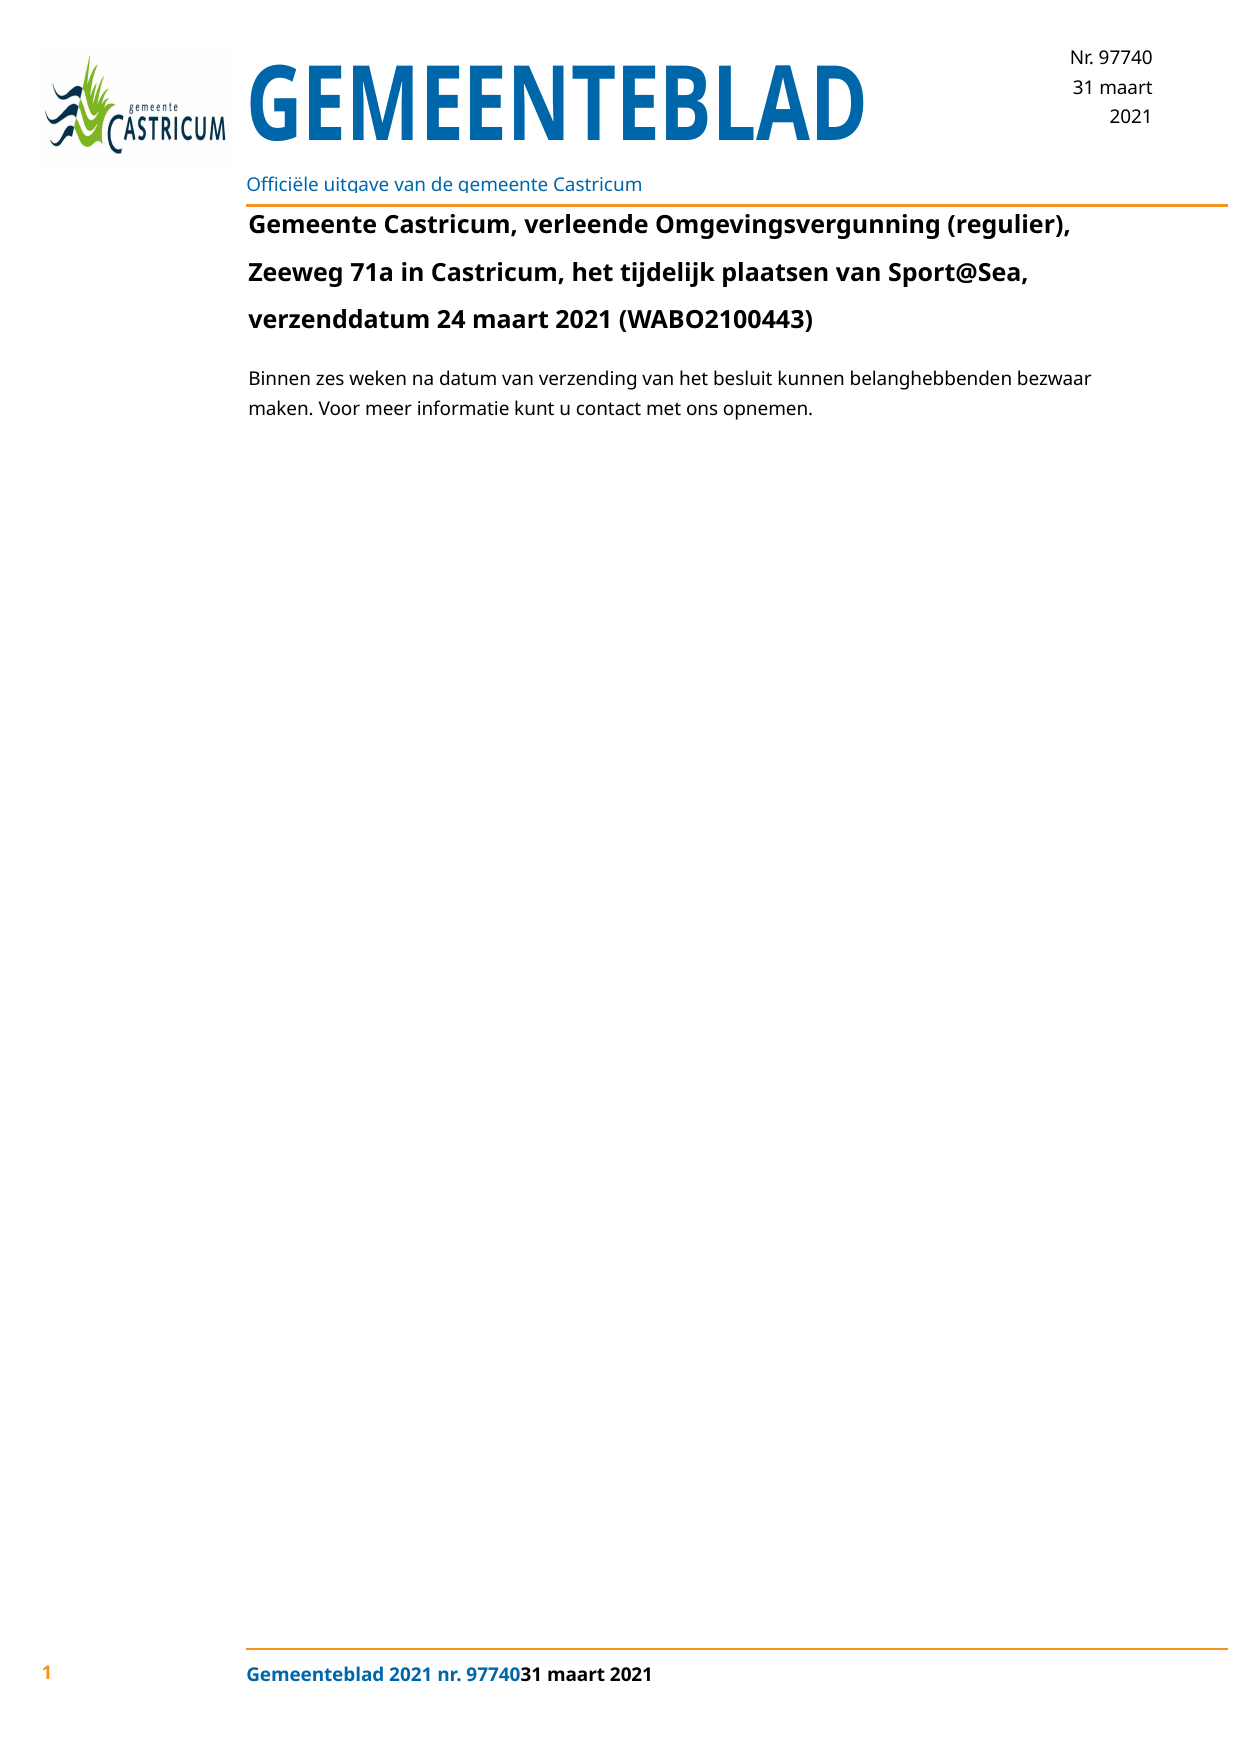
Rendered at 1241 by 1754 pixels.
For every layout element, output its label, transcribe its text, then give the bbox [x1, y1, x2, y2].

picture [41, 47, 231, 172]
text Gemeente Castricum, verleende Omgevingsvergunning (regulier), Zeeweg 71a in Castricum, het tijdelijk plaatsen van Sport@Sea, verzenddatum 24 maart 2021 (WABO2100443) [248, 207, 1152, 336]
text Binnen zes weken na datum van verzending van het besluit kunnen belanghebbenden bezwaar maken. Voor meer informatie kunt u contact met ons opnemen. [248, 366, 1152, 421]
